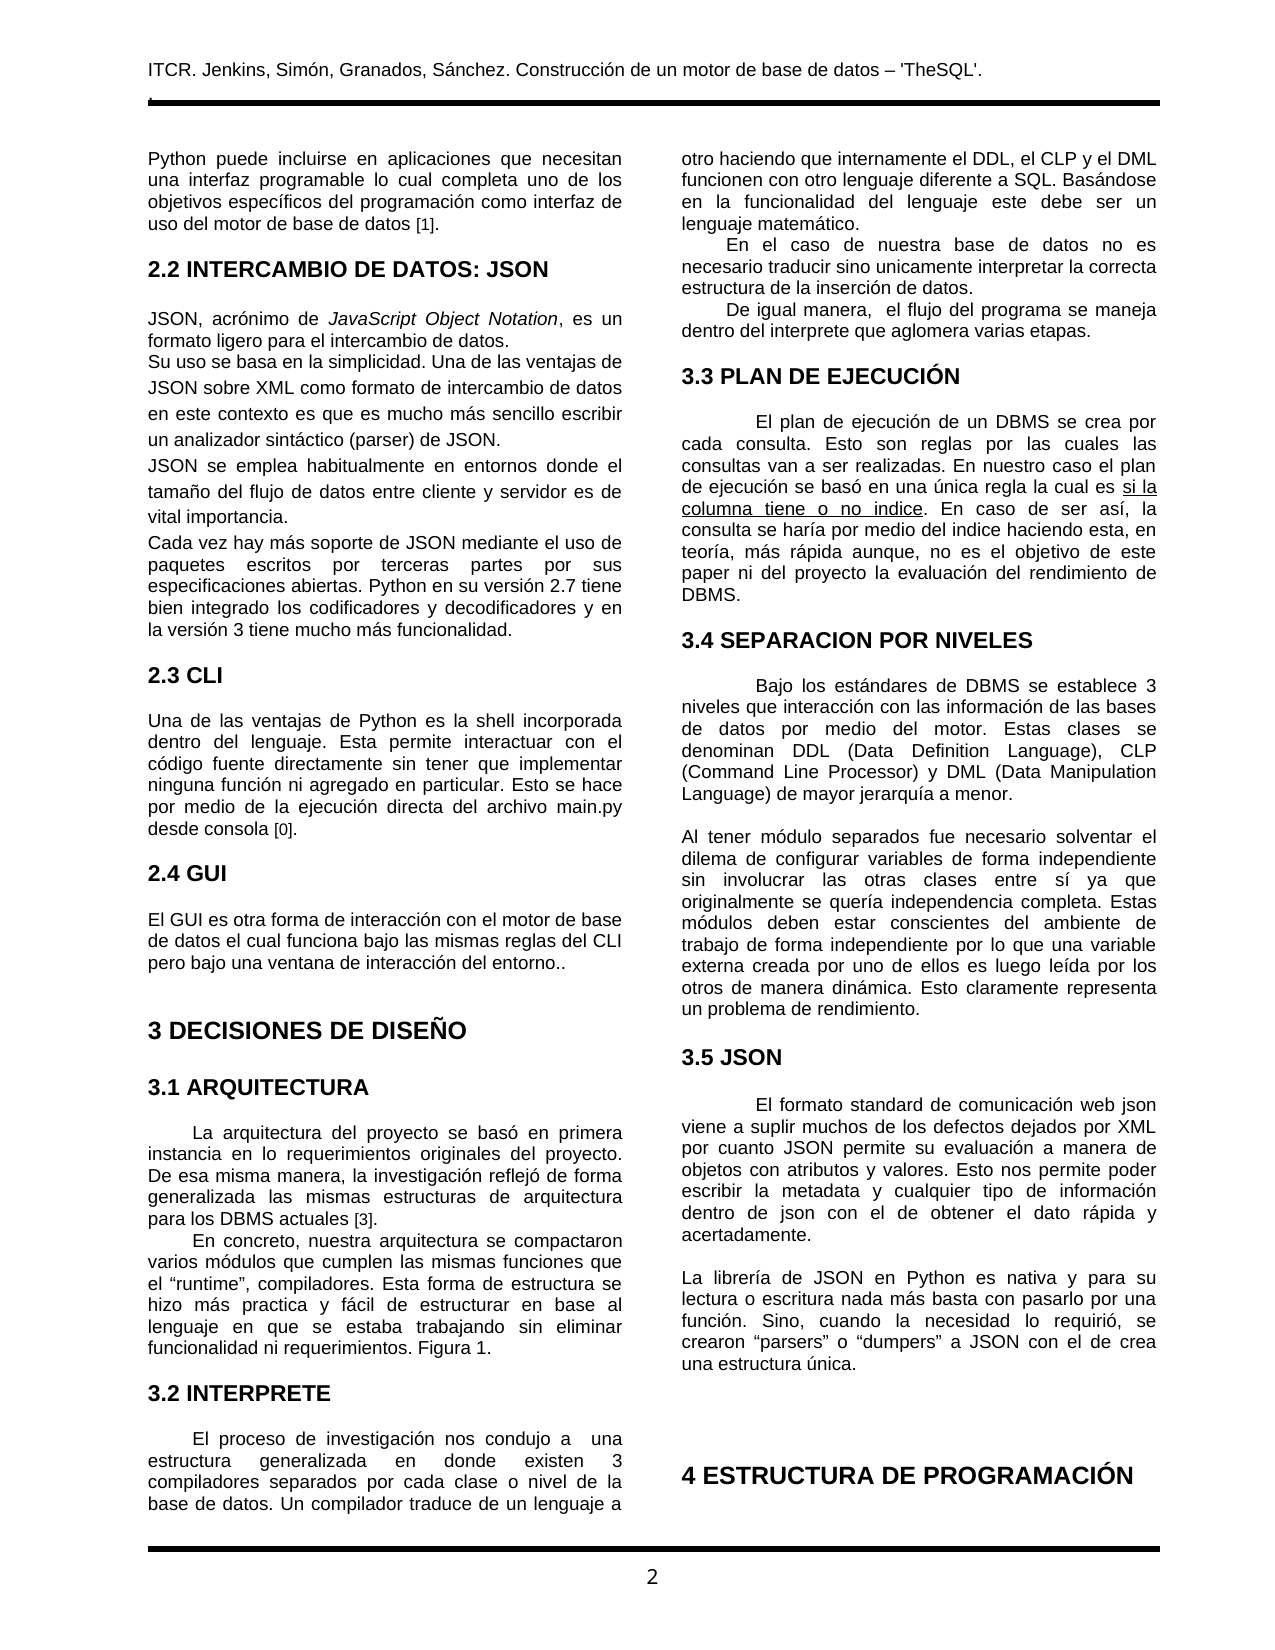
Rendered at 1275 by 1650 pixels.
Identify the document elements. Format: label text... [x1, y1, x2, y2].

text Su uso se basa en la simplicidad. Una de las ventajas de JSON sobre XML como formato de intercambio de datos en este contexto es que es mucho más sencillo escribir un analizador sintáctico (parser) de JSON. [148, 351, 622, 450]
text Al tener módulo separados fue necesario solventar el dilema de configurar variables de forma independiente sin involucrar las otras clases entre sí ya que originalmente se quería independencia completa. Estas módulos deben estar conscientes del ambiente de trabajo de forma independiente por lo que una variable externa creada por uno de ellos es luego leída por los otros de manera dinámica. Esto claramente representa un problema de rendimiento. [681, 826, 1157, 1020]
subtitle GUI [148, 860, 622, 887]
text La arquitectura del proyecto se basó en primera instancia en lo requerimientos originales del proyecto. De esa misma manera, la investigación reflejó de forma generalizada las mismas estructuras de arquitectura para los DBMS actuales [3]. [148, 1122, 622, 1229]
text La librería de JSON en Python es nativa y para su lectura o escritura nada más basta con pasarlo por una función. Sino, cuando la necesidad lo requirió, se crearon “parsers” o “dumpers” a JSON con el de crea una estructura única. [681, 1267, 1157, 1374]
subtitle INTERCAMBIO DE DATOS: JSON [148, 256, 622, 282]
text Python puede incluirse en aplicaciones que necesitan una interfaz programable lo cual completa uno de los objetivos específicos del programación como interfaz de uso del motor de base de datos [1]. [148, 148, 622, 234]
text El GUI es otra forma de interacción con el motor de base de datos el cual funciona bajo las mismas reglas del CLI pero bajo una ventana de interacción del entorno.. [148, 908, 622, 973]
text otro haciendo que internamente el DDL, el CLP y el DML funcionen con otro lenguaje diferente a SQL. Basándose en la funcionalidad del lenguaje este debe ser un lenguaje matemático. [681, 148, 1157, 234]
subtitle CLI [148, 662, 622, 688]
text En el caso de nuestra base de datos no es necesario traducir sino unicamente interpretar la correcta estructura de la inserción de datos. [681, 234, 1157, 299]
subtitle INTERPRETE [148, 1380, 622, 1407]
subtitle ARQUITECTURA [148, 1074, 622, 1100]
text JSON, acrónimo de JavaScript Object Notation, es un formato ligero para el intercambio de datos. [148, 308, 622, 351]
subtitle JSON [681, 1044, 1157, 1070]
text Cada vez hay más soporte de JSON mediante el uso de paquetes escritos por terceras partes por sus especificaciones abiertas. Python en su versión 2.7 tiene bien integrado los codificadores y decodificadores y en la versión 3 tiene mucho más funcionalidad. [148, 532, 622, 640]
subtitle SEPARACION POR NIVELES [681, 627, 1157, 653]
subtitle PLAN DE EJECUCIÓN [681, 363, 1157, 390]
text El plan de ejecución de un DBMS se crea por cada consulta. Esto son reglas por las cuales las consultas van a ser realizadas. En nuestro caso el plan de ejecución se basó en una única regla la cual es si la columna tiene o no indice. En caso de ser así, la consulta se haría por medio del indice haciendo esta, en teoría, más rápida aunque, no es el objetivo de este paper ni del proyecto la evaluación del rendimiento de DBMS. [681, 411, 1157, 605]
text JSON se emplea habitualmente en entornos donde el tamaño del flujo de datos entre cliente y servidor es de vital importancia. [148, 455, 622, 528]
text En concreto, nuestra arquitectura se compactaron varios módulos que cumplen las mismas funciones que el “runtime”, compiladores. Esta forma de estructura se hizo más practica y fácil de estructurar en base al lenguaje en que se estaba trabajando sin eliminar funcionalidad ni requerimientos. Figura 1. [148, 1229, 622, 1359]
text Una de las ventajas de Python es la shell incorporada dentro del lenguaje. Esta permite interactuar con el código fuente directamente sin tener que implementar ninguna función ni agregado en particular. Esto se hace por medio de la ejecución directa del archivo main.py desde consola [0]. [148, 709, 622, 839]
subtitle DECISIONES DE DISEÑO [148, 1016, 622, 1045]
text El proceso de investigación nos condujo a una estructura generalizada en donde existen 3 compiladores separados por cada clase o nivel de la base de datos. Un compilador traduce de un lenguaje a [148, 1428, 622, 1514]
text De igual manera, el flujo del programa se maneja dentro del interprete que aglomera varias etapas. [681, 299, 1157, 342]
text El formato standard de comunicación web json viene a suplir muchos de los defectos dejados por XML por cuanto JSON permite su evaluación a manera de objetos con atributos y valores. Esto nos permite poder escribir la metadata y cualquier tipo de información dentro de json con el de obtener el dato rápida y acertadamente. [681, 1094, 1157, 1245]
text Bajo los estándares de DBMS se establece 3 niveles que interacción con las información de las bases de datos por medio del motor. Estas clases se denominan DDL (Data Definition Language), CLP (Command Line Processor) y DML (Data Manipulation Language) de mayor jerarquía a menor. [681, 675, 1157, 804]
subtitle ESTRUCTURA DE PROGRAMACIÓN [681, 1461, 1157, 1489]
